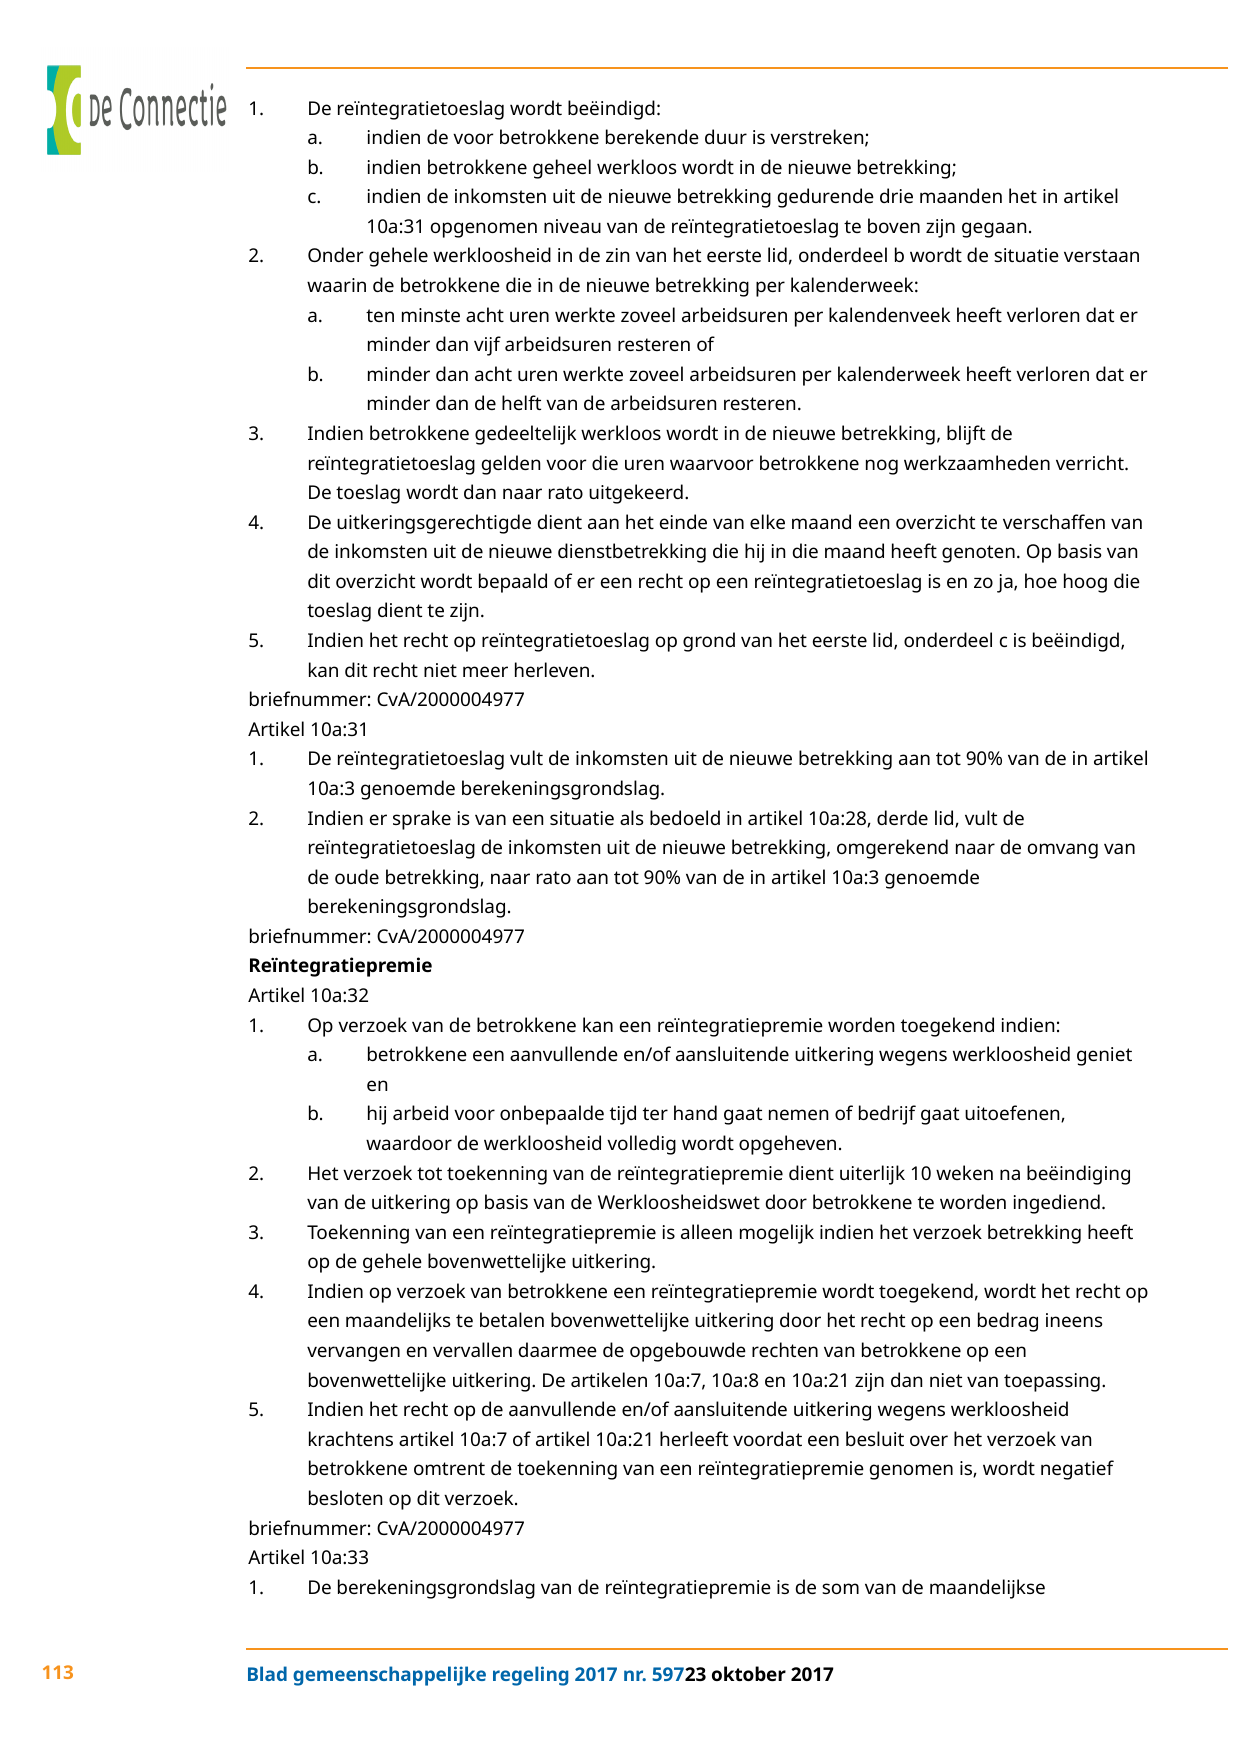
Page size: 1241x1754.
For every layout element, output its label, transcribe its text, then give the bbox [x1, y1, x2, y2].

text briefnummer: CvA/2000004977 [248, 686, 1152, 712]
text Artikel 10a:33 [248, 1544, 1152, 1570]
text briefnummer: CvA/2000004977 [248, 1515, 1152, 1541]
list indien de voor betrokkene berekende duur is verstreken; [307, 124, 1152, 150]
list De berekeningsgrondslag van de reïntegratiepremie is de som van de maandelijkse [248, 1574, 1152, 1600]
text Artikel 10a:32 [248, 982, 1152, 1008]
text briefnummer: CvA/2000004977 [248, 923, 1152, 949]
list Toekenning van een reïntegratiepremie is alleen mogelijk indien het verzoek betrekking heeft op de gehele bovenwettelijke uitkering. [248, 1219, 1152, 1274]
list indien betrokkene geheel werkloos wordt in de nieuwe betrekking; [307, 154, 1152, 180]
list De reïntegratietoeslag wordt beëindigd: [248, 95, 1152, 121]
list Indien op verzoek van betrokkene een reïntegratiepremie wordt toegekend, wordt het recht op een maandelijks te betalen bovenwettelijke uitkering door het recht op een bedrag ineens vervangen en vervallen daarmee de opgebouwde rechten van betrokkene op een bovenwettelijke uitkering. De artikelen 10a:7, 10a:8 en 10a:21 zijn dan niet van toepassing. [248, 1278, 1152, 1393]
picture [41, 47, 231, 172]
list minder dan acht uren werkte zoveel arbeidsuren per kalenderweek heeft verloren dat er minder dan de helft van de arbeidsuren resteren. [307, 361, 1152, 416]
list Het verzoek tot toekenning van de reïntegratiepremie dient uiterlijk 10 weken na beëindiging van de uitkering op basis van de Werkloosheidswet door betrokkene te worden ingediend. [248, 1160, 1152, 1215]
list betrokkene een aanvullende en/of aansluitende uitkering wegens werkloosheid geniet en [307, 1041, 1152, 1097]
list De uitkeringsgerechtigde dient aan het einde van elke maand een overzicht te verschaffen van de inkomsten uit de nieuwe dienstbetrekking die hij in die maand heeft genoten. Op basis van dit overzicht wordt bepaald of er een recht op een reïntegratietoeslag is en zo ja, hoe hoog die toeslag dient te zijn. [248, 509, 1152, 623]
list hij arbeid voor onbepaalde tijd ter hand gaat nemen of bedrijf gaat uitoefenen, waardoor de werkloosheid volledig wordt opgeheven. [307, 1101, 1152, 1156]
list Indien het recht op de aanvullende en/of aansluitende uitkering wegens werkloosheid krachtens artikel 10a:7 of artikel 10a:21 herleeft voordat een besluit over het verzoek van betrokkene omtrent de toekenning van een reïntegratiepremie genomen is, wordt negatief besloten op dit verzoek. [248, 1396, 1152, 1511]
list De reïntegratietoeslag vult de inkomsten uit de nieuwe betrekking aan tot 90% van de in artikel 10a:3 genoemde berekeningsgrondslag. [248, 746, 1152, 801]
list Op verzoek van de betrokkene kan een reïntegratiepremie worden toegekend indien: [248, 1012, 1152, 1038]
list Onder gehele werkloosheid in de zin van het eerste lid, onderdeel b wordt de situatie verstaan waarin de betrokkene die in de nieuwe betrekking per kalenderweek: [248, 243, 1152, 298]
list Indien betrokkene gedeeltelijk werkloos wordt in de nieuwe betrekking, blijft de reïntegratietoeslag gelden voor die uren waarvoor betrokkene nog werkzaamheden verricht. De toeslag wordt dan naar rato uitgekeerd. [248, 420, 1152, 505]
list Indien het recht op reïntegratietoeslag op grond van het eerste lid, onderdeel c is beëindigd, kan dit recht niet meer herleven. [248, 627, 1152, 683]
list indien de inkomsten uit de nieuwe betrekking gedurende drie maanden het in artikel 10a:31 opgenomen niveau van de reïntegratietoeslag te boven zijn gegaan. [307, 183, 1152, 239]
text Reïntegratiepremie [248, 953, 1152, 978]
text Artikel 10a:31 [248, 716, 1152, 742]
list ten minste acht uren werkte zoveel arbeidsuren per kalendenveek heeft verloren dat er minder dan vijf arbeidsuren resteren of [307, 302, 1152, 357]
list Indien er sprake is van een situatie als bedoeld in artikel 10a:28, derde lid, vult de reïntegratietoeslag de inkomsten uit de nieuwe betrekking, omgerekend naar de omvang van de oude betrekking, naar rato aan tot 90% van de in artikel 10a:3 genoemde berekeningsgrondslag. [248, 805, 1152, 919]
